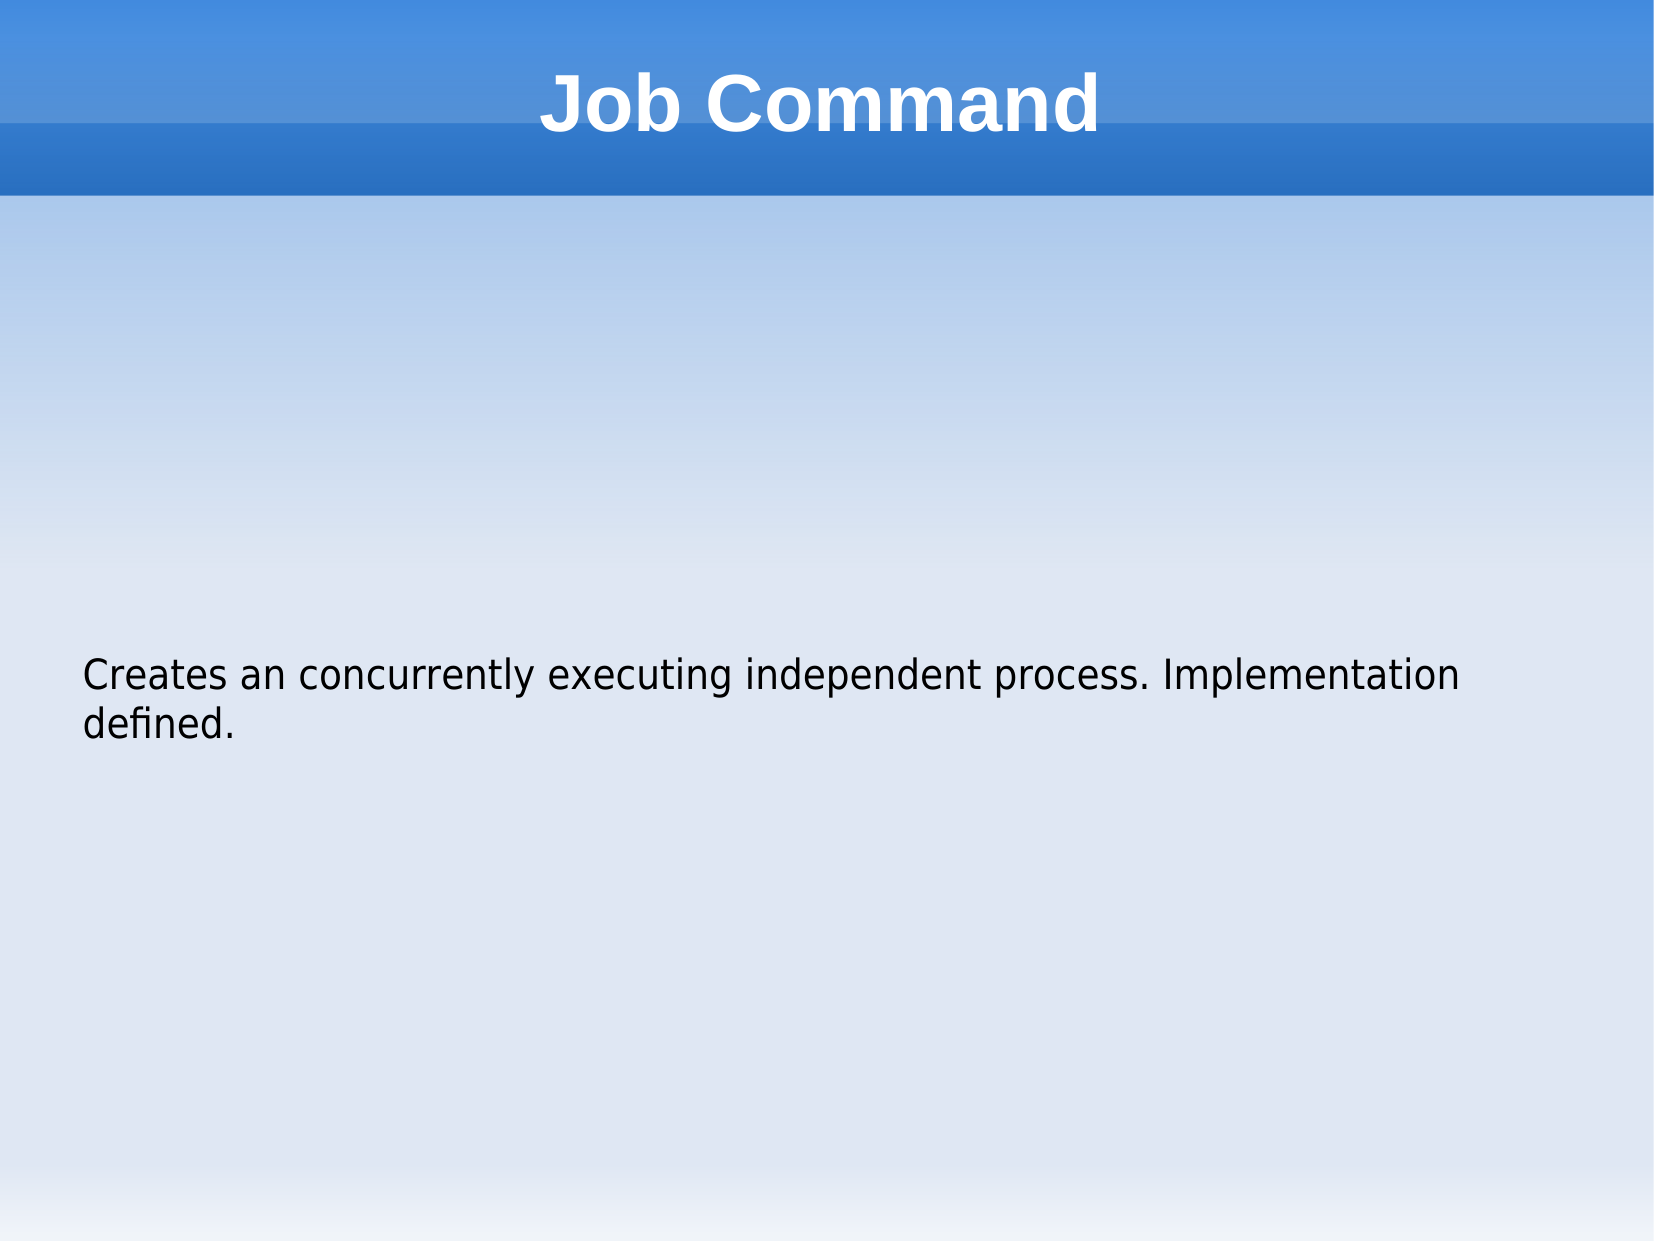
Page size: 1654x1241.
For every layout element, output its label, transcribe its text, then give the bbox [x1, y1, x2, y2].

title Job Command [76, 0, 1565, 208]
picture [0, 0, 1654, 1241]
subtitle Creates an concurrently executing independent process. Implementation defined. [82, 290, 1571, 1109]
